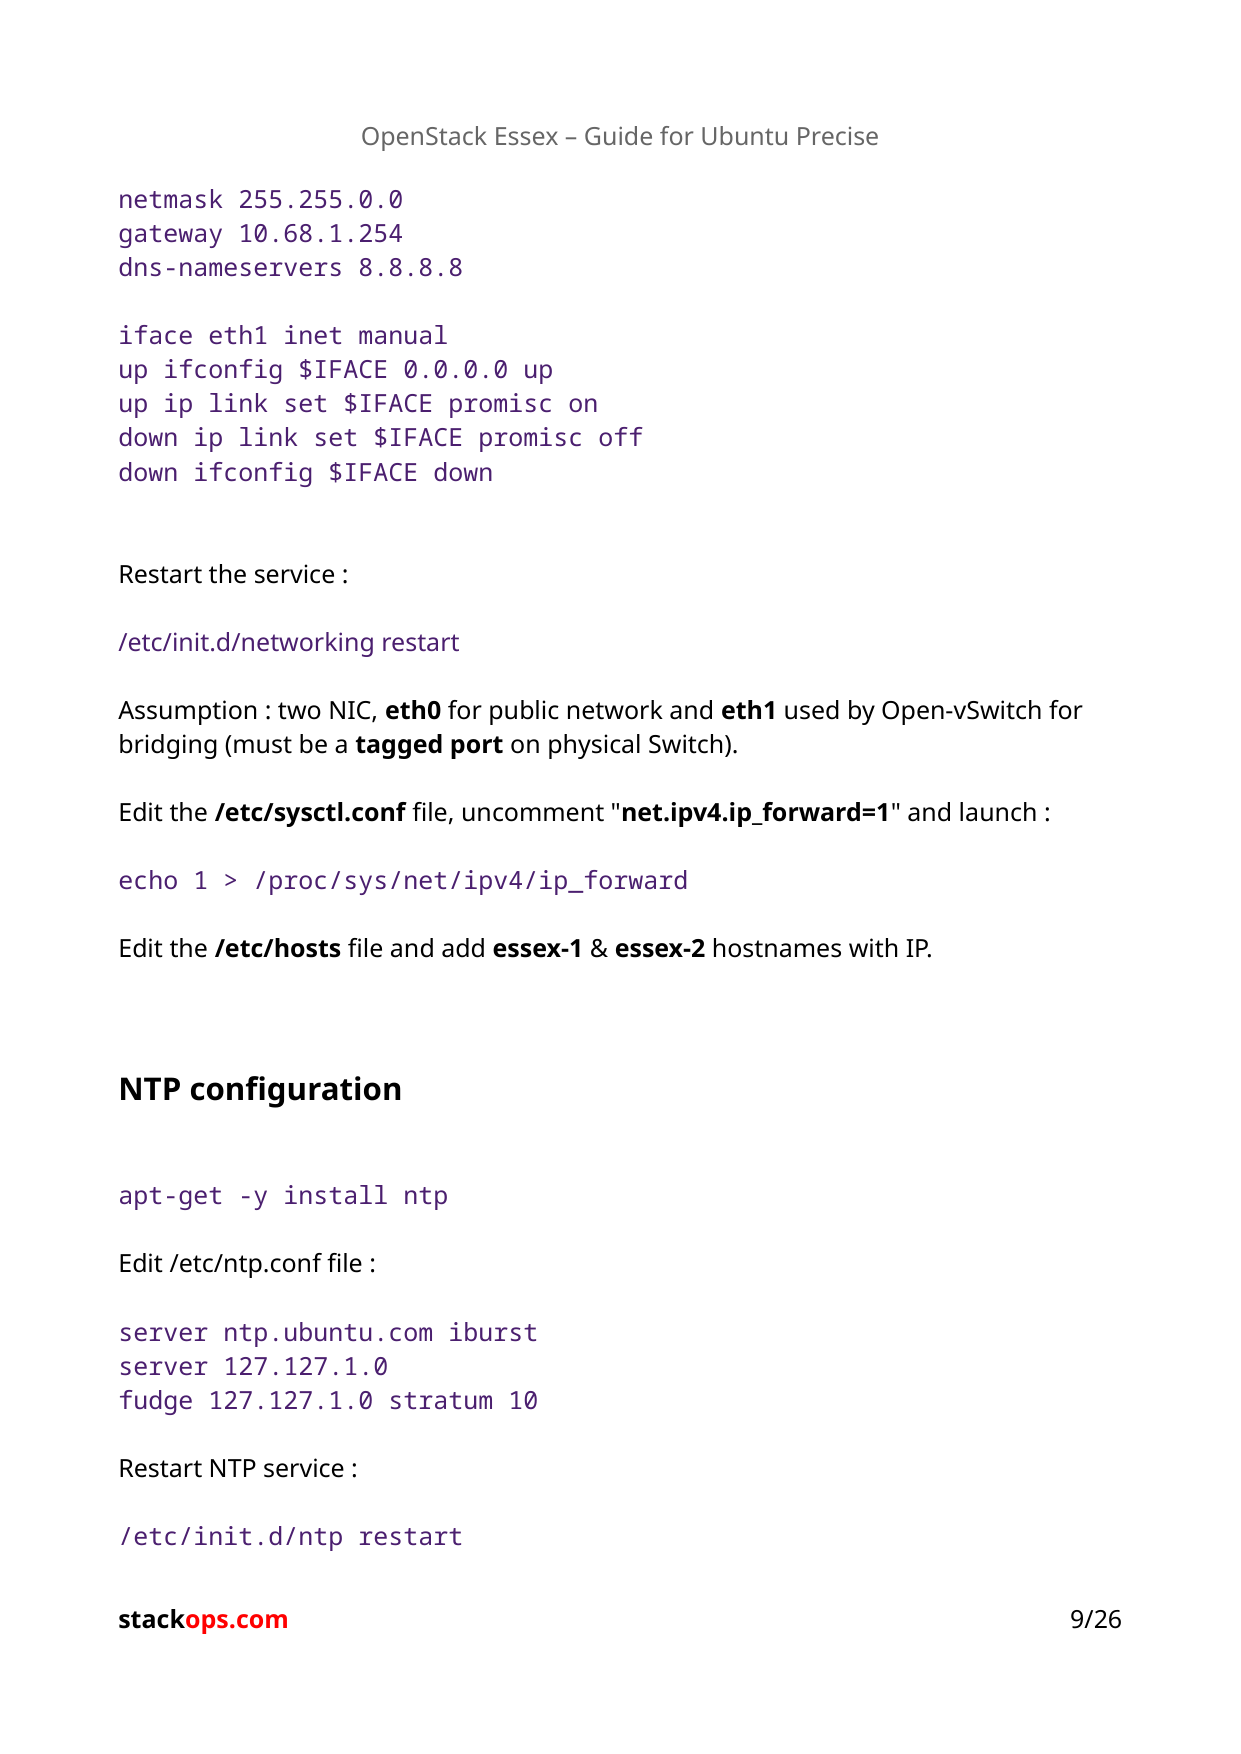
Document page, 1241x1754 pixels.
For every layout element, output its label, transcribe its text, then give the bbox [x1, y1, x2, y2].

text down ifconfig $IFACE down [118, 454, 1122, 488]
text Edit the /etc/hosts file and add essex-1 & essex-2 hostnames with IP. [118, 931, 1122, 965]
text /etc/init.d/ntp restart [118, 1519, 1122, 1553]
text netmask 255.255.0.0 [118, 182, 1122, 216]
text server ntp.ubuntu.com iburst [118, 1314, 1122, 1348]
text /etc/init.d/networking restart [118, 624, 1122, 658]
text up ifconfig $IFACE 0.0.0.0 up [118, 352, 1122, 386]
text Restart the service : [118, 556, 1122, 590]
text echo 1 > /proc/sys/net/ipv4/ip_forward [118, 863, 1122, 897]
text fudge 127.127.1.0 stratum 10 [118, 1382, 1122, 1416]
text server 127.127.1.0 [118, 1348, 1122, 1382]
text down ip link set $IFACE promisc off [118, 420, 1122, 454]
text up ip link set $IFACE promisc on [118, 386, 1122, 420]
text Restart NTP service : [118, 1451, 1122, 1484]
text NTP configuration [118, 1067, 1122, 1110]
text Assumption : two NIC, eth0 for public network and eth1 used by Open-vSwitch for bridging (must be a tagged port on physical Switch). [118, 693, 1122, 761]
text iface eth1 inet manual [118, 318, 1122, 352]
text Edit the /etc/sysctl.conf file, uncomment "net.ipv4.ip_forward=1" and launch : [118, 795, 1122, 829]
text Edit /etc/ntp.conf file : [118, 1246, 1122, 1280]
text gateway 10.68.1.254 [118, 216, 1122, 250]
text apt-get -y install ntp [118, 1178, 1122, 1212]
text dns-nameservers 8.8.8.8 [118, 250, 1122, 284]
